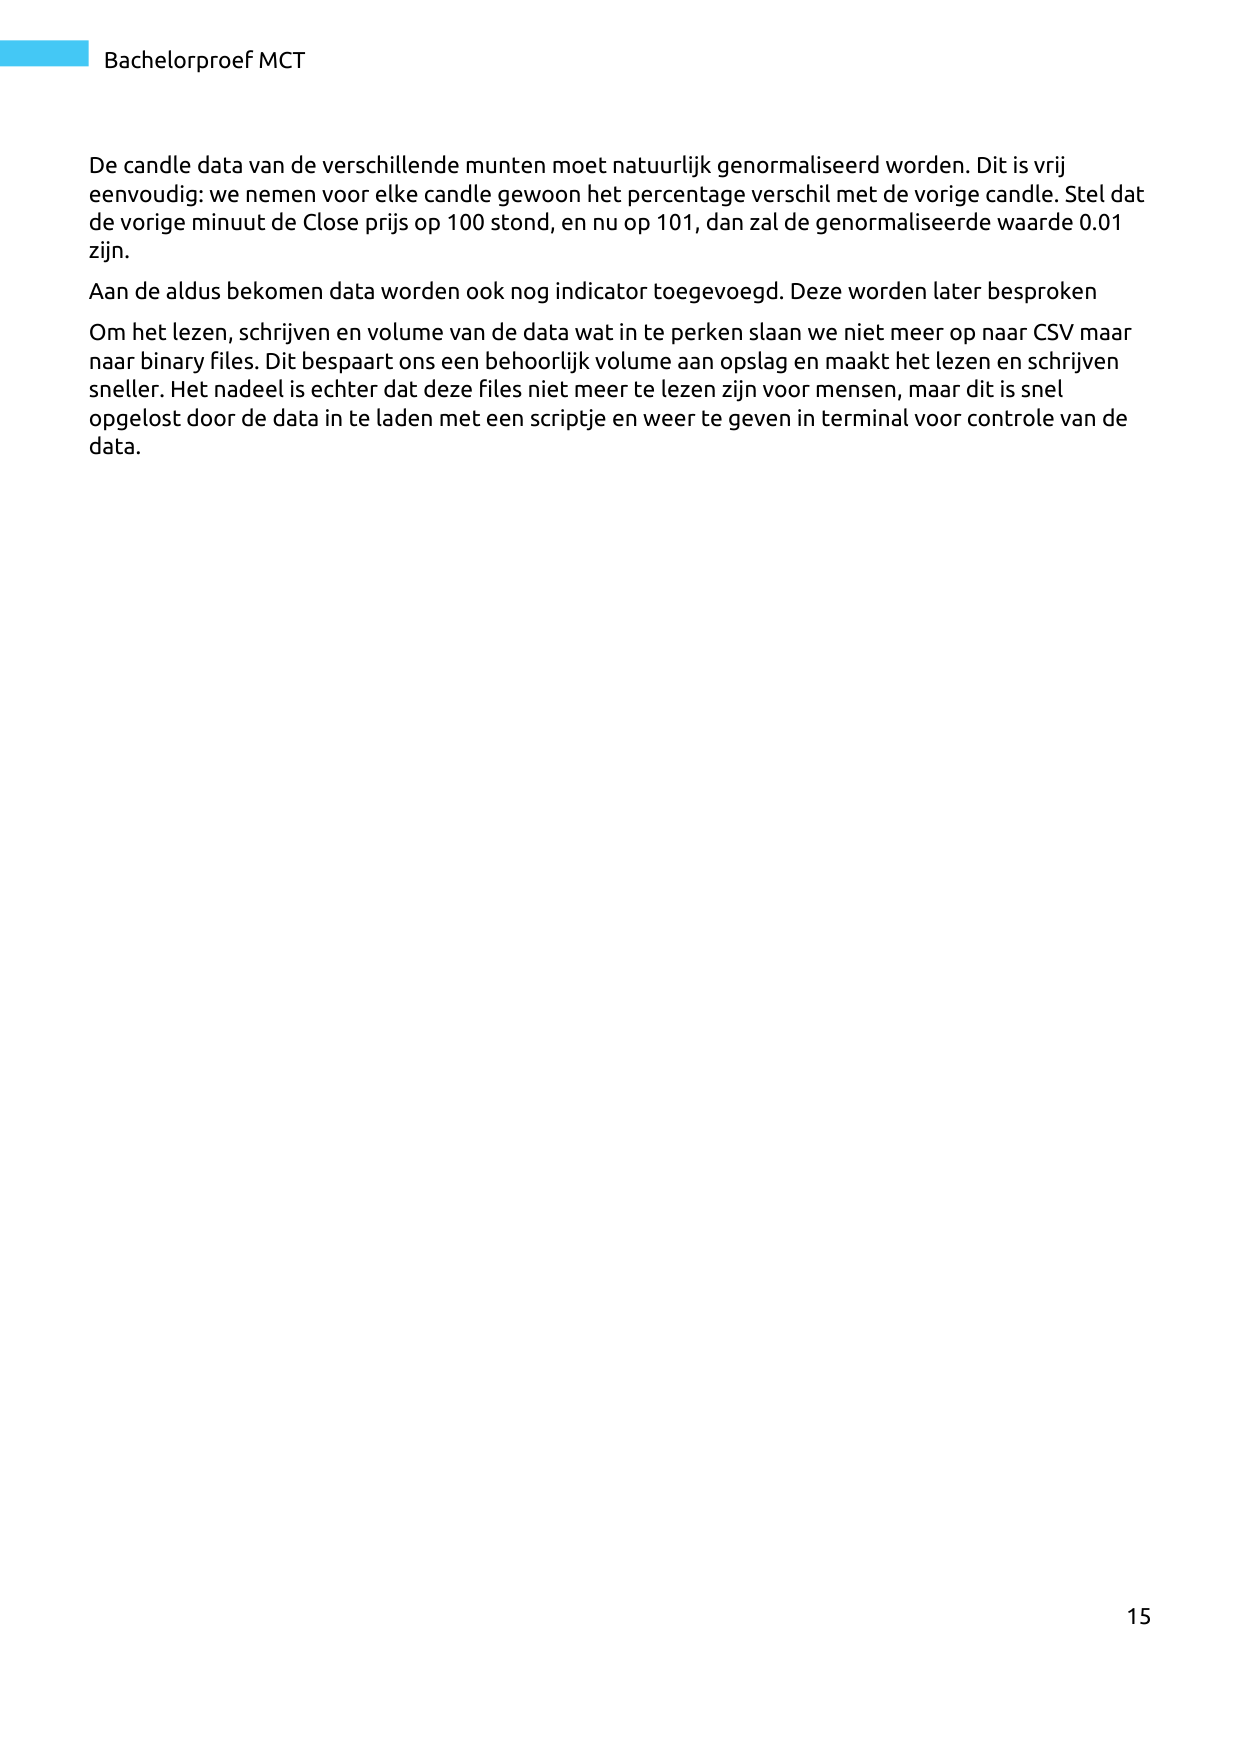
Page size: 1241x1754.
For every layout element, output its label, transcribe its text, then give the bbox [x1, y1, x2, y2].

text De candle data van de verschillende munten moet natuurlijk genormaliseerd worden. Dit is vrij eenvoudig: we nemen voor elke candle gewoon het percentage verschil met de vorige candle. Stel dat de vorige minuut de Close prijs op 100 stond, en nu op 101, dan zal de genormaliseerde waarde 0.01 zijn. [89, 152, 1152, 263]
text Aan de aldus bekomen data worden ook nog indicator toegevoegd. Deze worden later besproken [89, 278, 1152, 304]
text Om het lezen, schrijven en volume van de data wat in te perken slaan we niet meer op naar CSV maar naar binary files. Dit bespaart ons een behoorlijk volume aan opslag en maakt het lezen en schrijven sneller. Het nadeel is echter dat deze files niet meer te lezen zijn voor mensen, maar dit is snel opgelost door de data in te laden met een scriptje en weer te geven in terminal voor controle van de data. [89, 319, 1152, 459]
